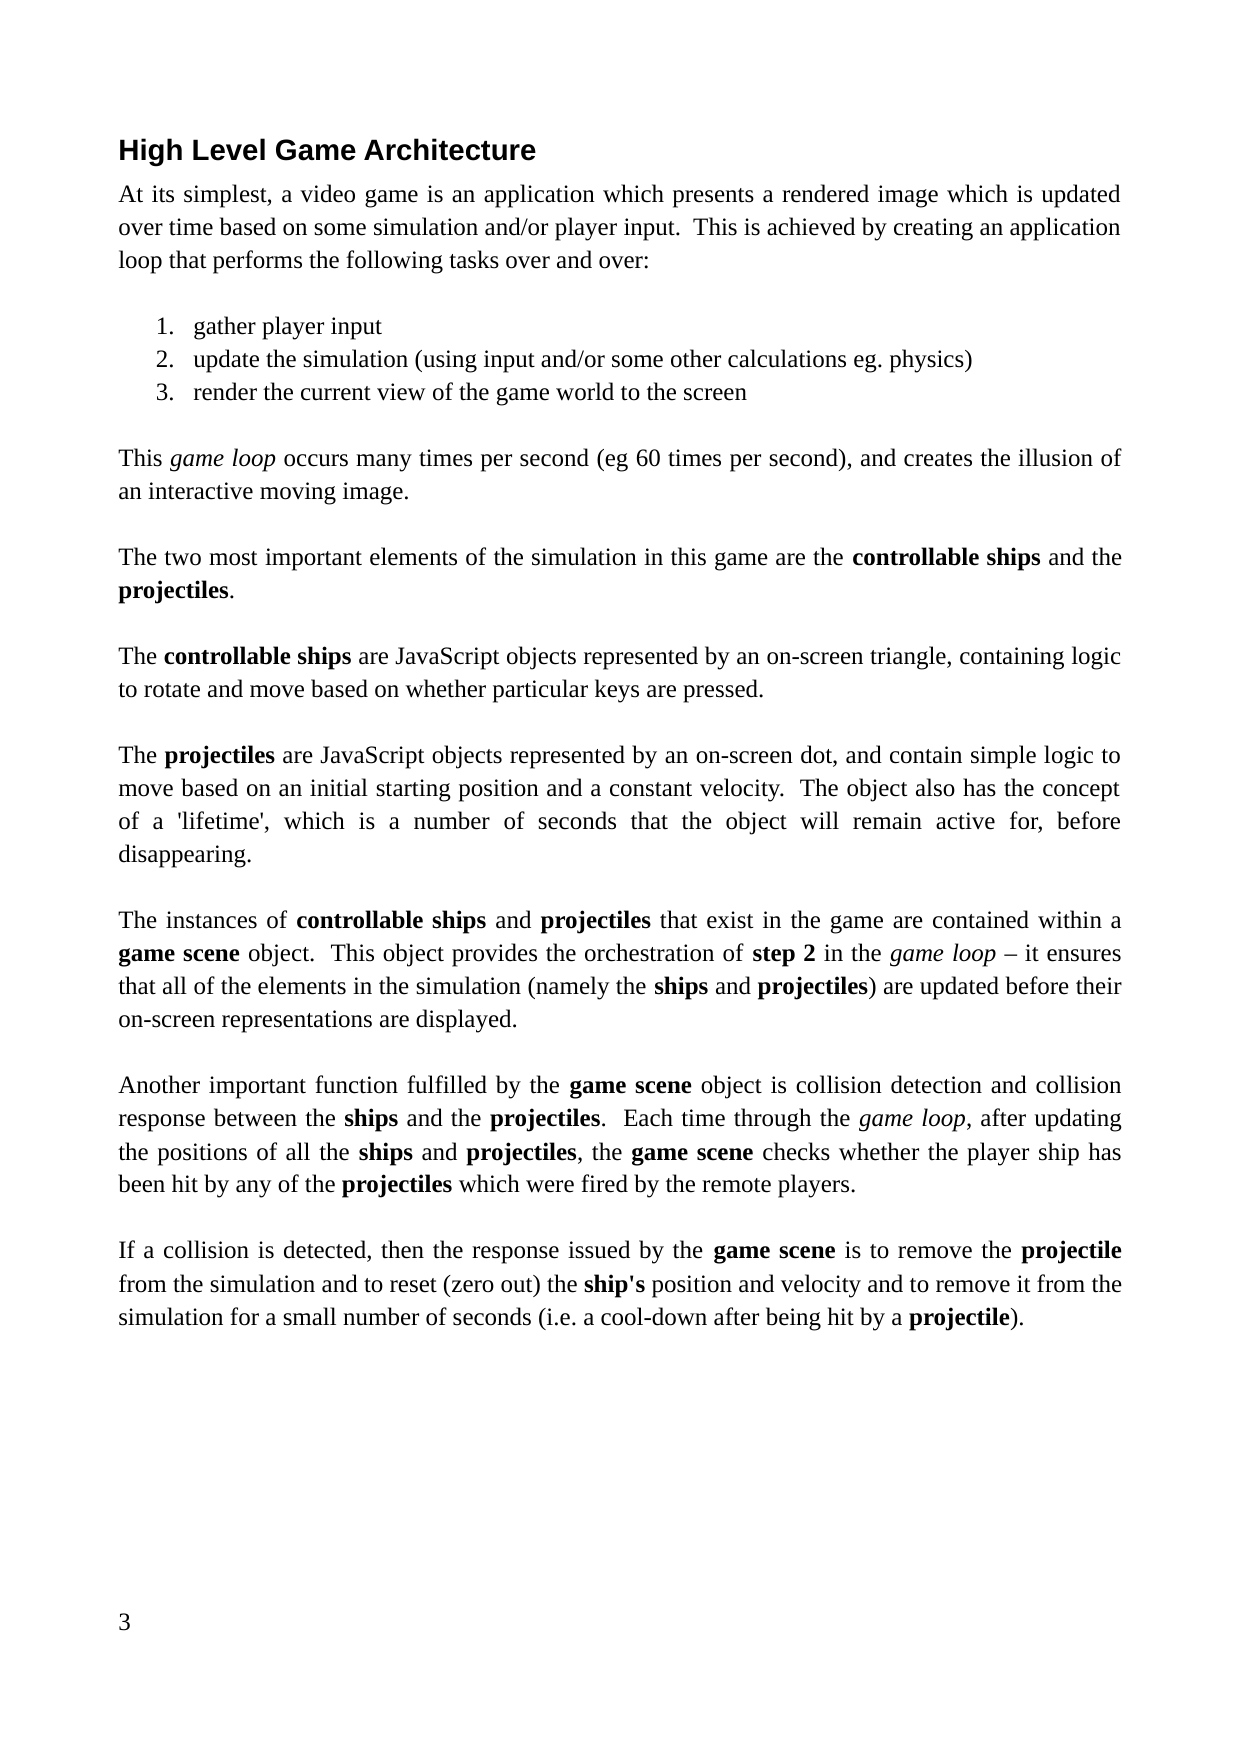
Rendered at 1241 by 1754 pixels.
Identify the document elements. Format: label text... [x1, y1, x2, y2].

text If a collision is detected, then the response issued by the game scene is to remove the projectile from the simulation and to reset (zero out) the ship's position and velocity and to remove it from the simulation for a small number of seconds (i.e. a cool-down after being hit by a projectile). [118, 1236, 1122, 1330]
text This game loop occurs many times per second (eg 60 times per second), and creates the illusion of an interactive moving image. [118, 443, 1122, 505]
text The two most important elements of the simulation in this game are the controllable ships and the projectiles. [118, 542, 1122, 604]
subtitle High Level Game Architecture [118, 133, 1122, 166]
text Another important function fulfilled by the game scene object is collision detection and collision response between the ships and the projectiles. Each time through the game loop, after updating the positions of all the ships and projectiles, the game scene checks whether the player ship has been hit by any of the projectiles which were fired by the remote players. [118, 1071, 1122, 1198]
text At its simplest, a video game is an application which presents a rendered image which is updated over time based on some simulation and/or player input. This is achieved by creating an application loop that performs the following tasks over and over: [118, 179, 1122, 274]
text The projectiles are JavaScript objects represented by an on-screen dot, and contain simple logic to move based on an initial starting position and a constant velocity. The object also has the concept of a 'lifetime', which is a number of seconds that the object will remain active for, before disappearing. [118, 740, 1122, 868]
text The instances of controllable ships and projectiles that exist in the game are contained within a game scene object. This object provides the orchestration of step 2 in the game loop – it ensures that all of the elements in the simulation (namely the ships and projectiles) are updated before their on-screen representations are displayed. [118, 905, 1122, 1033]
list gather player input [156, 311, 1122, 340]
list update the simulation (using input and/or some other calculations eg. physics) [156, 344, 1122, 373]
list render the current view of the game world to the screen [156, 377, 1122, 406]
text The controllable ships are JavaScript objects represented by an on-screen triangle, containing logic to rotate and move based on whether particular keys are pressed. [118, 641, 1122, 703]
